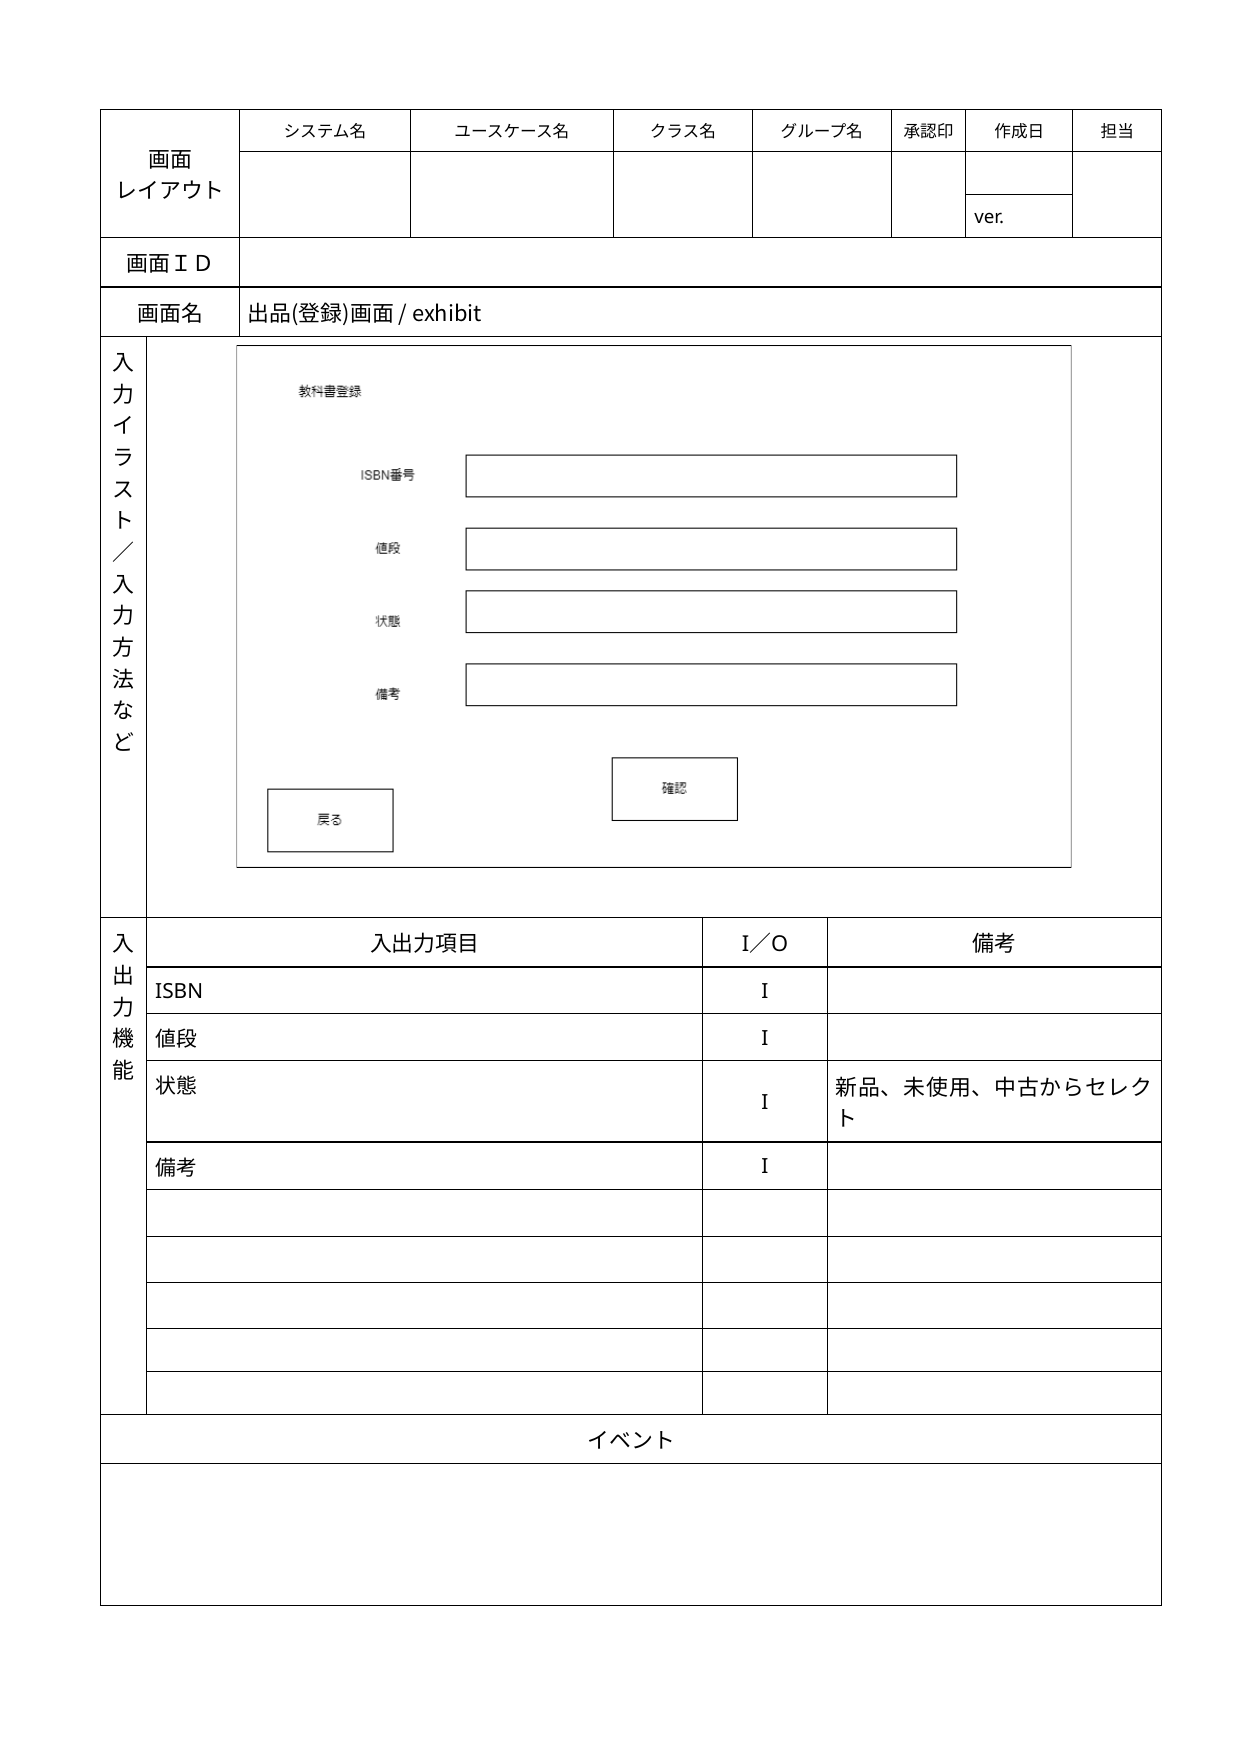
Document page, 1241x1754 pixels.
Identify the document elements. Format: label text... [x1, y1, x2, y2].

table_cell [828, 1014, 1161, 1060]
table_cell [828, 1329, 1161, 1371]
table_cell [828, 968, 1161, 1012]
table_header システム名 [240, 110, 410, 151]
table_cell 入出力項目 [147, 918, 702, 966]
table_cell [703, 1237, 827, 1282]
table_cell [147, 1237, 702, 1282]
table_cell [828, 1143, 1161, 1189]
table_header クラス名 [614, 110, 752, 151]
table_cell [828, 1190, 1161, 1236]
table_cell I [703, 1143, 827, 1189]
table_cell [240, 152, 410, 237]
table_cell [703, 1372, 827, 1414]
table_cell 画面名 [101, 288, 239, 336]
table_cell [828, 1372, 1161, 1414]
table_cell [1073, 152, 1161, 237]
table_cell [147, 1329, 702, 1371]
table_cell 入出力機能 [101, 918, 146, 1414]
table_cell [966, 152, 1072, 194]
table_cell [147, 337, 1161, 917]
table_cell I／O [703, 918, 827, 966]
table_cell [101, 1464, 1161, 1605]
table_cell 値段 [147, 1014, 702, 1060]
table_cell [828, 1237, 1161, 1282]
table_cell [614, 152, 752, 237]
table_header ユースケース名 [411, 110, 613, 151]
table_header 承認印 [892, 110, 965, 151]
table_cell 状態 [147, 1061, 702, 1141]
table_cell [147, 1190, 702, 1236]
picture [236, 345, 1072, 868]
table_cell [753, 152, 891, 237]
table_cell [828, 1283, 1161, 1328]
table_cell [147, 1372, 702, 1414]
table_cell 画面ＩＤ [101, 238, 239, 286]
table_cell I [703, 1061, 827, 1141]
table_header 作成日 [966, 110, 1072, 151]
table_cell [703, 1190, 827, 1236]
table_cell [240, 238, 1161, 286]
table_cell 備考 [147, 1143, 702, 1189]
table_cell I [703, 968, 827, 1012]
table_cell 入力イラスト／入力方法など [101, 337, 146, 917]
table_cell [147, 1283, 702, 1328]
table_cell [703, 1283, 827, 1328]
table_cell [411, 152, 613, 237]
table_header 担当 [1073, 110, 1161, 151]
table_header 画面 レイアウト [101, 110, 239, 237]
table_cell ISBN [147, 968, 702, 1012]
table_cell [892, 152, 965, 237]
table_cell イベント [101, 1415, 1161, 1463]
table_header グループ名 [753, 110, 891, 151]
table_cell 備考 [828, 918, 1161, 966]
table_cell I [703, 1014, 827, 1060]
table_cell 新品、未使用、中古からセレクト [828, 1061, 1161, 1141]
table_cell ver. [966, 195, 1072, 237]
table_cell 出品(登録)画面 / exhibit [240, 288, 1161, 336]
table_cell [703, 1329, 827, 1371]
